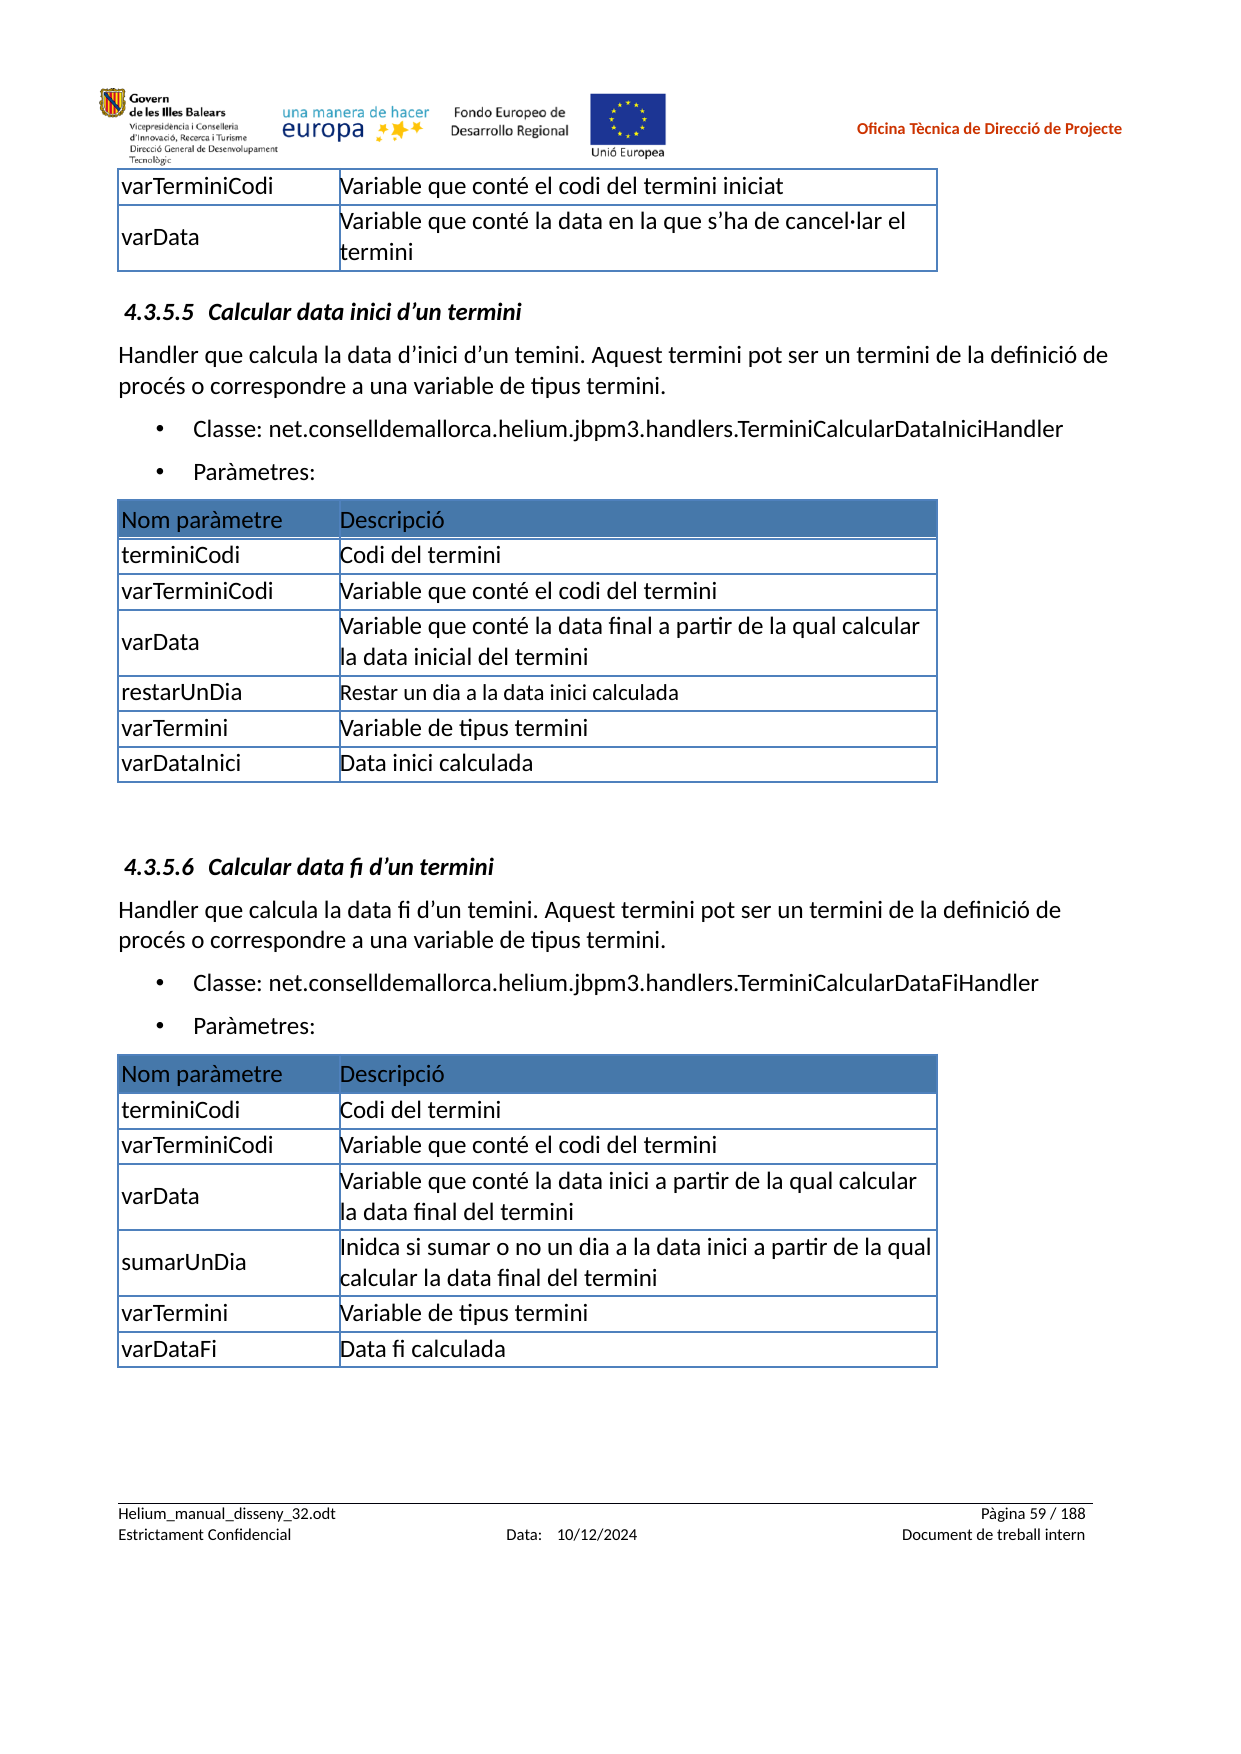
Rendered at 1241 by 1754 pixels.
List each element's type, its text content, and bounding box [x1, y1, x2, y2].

picture [99, 87, 668, 166]
table_cell varTerminiCodi [119, 1130, 339, 1163]
table_cell sumarUnDia [119, 1231, 339, 1295]
subtitle Calcular data inici d’un termini [118, 297, 1122, 327]
table_cell varTermini [119, 1297, 339, 1331]
table_cell Variable que conté el codi del termini [341, 575, 936, 608]
table_cell terminiCodi [119, 540, 339, 573]
list Classe: net.conselldemallorca.helium.jbpm3.handlers.TerminiCalcularDataIniciHandler [156, 413, 1122, 443]
table_cell Variable de tipus termini [341, 1297, 936, 1331]
table_cell varTerminiCodi [119, 170, 339, 203]
table_cell Data inici calculada [341, 748, 936, 781]
list Paràmetres: [156, 456, 1122, 486]
table_cell varDataInici [119, 748, 339, 781]
table_cell varTermini [119, 712, 339, 746]
table_cell Variable de tipus termini [341, 712, 936, 746]
table_header Nom paràmetre [119, 501, 339, 537]
table_cell varData [119, 206, 339, 269]
table_cell Inidca si sumar o no un dia a la data inici a partir de la qual calcular la data final del termini [341, 1231, 936, 1295]
table_header Descripció [341, 1056, 936, 1092]
table_cell Codi del termini [341, 540, 936, 573]
table_cell Variable que conté la data en la que s’ha de cancel·lar el termini [341, 206, 936, 269]
table_cell varData [119, 611, 339, 674]
table_cell varDataFi [119, 1333, 339, 1366]
subtitle Calcular data fi d’un termini [118, 851, 1122, 881]
table_cell Variable que conté el codi del termini iniciat [341, 170, 936, 203]
table_cell Codi del termini [341, 1094, 936, 1127]
list Paràmetres: [156, 1011, 1122, 1041]
table_cell Variable que conté la data final a partir de la qual calcular la data inicial del termini [341, 611, 936, 674]
table_cell Restar un dia a la data inici calculada [341, 677, 936, 710]
table_cell varData [119, 1165, 339, 1229]
table_cell varTerminiCodi [119, 575, 339, 608]
table_cell Variable que conté la data inici a partir de la qual calcular la data final del termini [341, 1165, 936, 1229]
text Handler que calcula la data fi d’un temini. Aquest termini pot ser un termini de la definició de procés o correspondre a una variable de tipus termini. [118, 894, 1122, 955]
text Handler que calcula la data d’inici d’un temini. Aquest termini pot ser un termini de la definició de procés o correspondre a una variable de tipus termini. [118, 339, 1122, 400]
table_cell Data fi calculada [341, 1333, 936, 1366]
table_header Nom paràmetre [119, 1056, 339, 1092]
table_cell terminiCodi [119, 1094, 339, 1127]
list Classe: net.conselldemallorca.helium.jbpm3.handlers.TerminiCalcularDataFiHandler [156, 967, 1122, 998]
table_cell Variable que conté el codi del termini [341, 1130, 936, 1163]
table_header Descripció [341, 501, 936, 537]
table_cell restarUnDia [119, 677, 339, 710]
